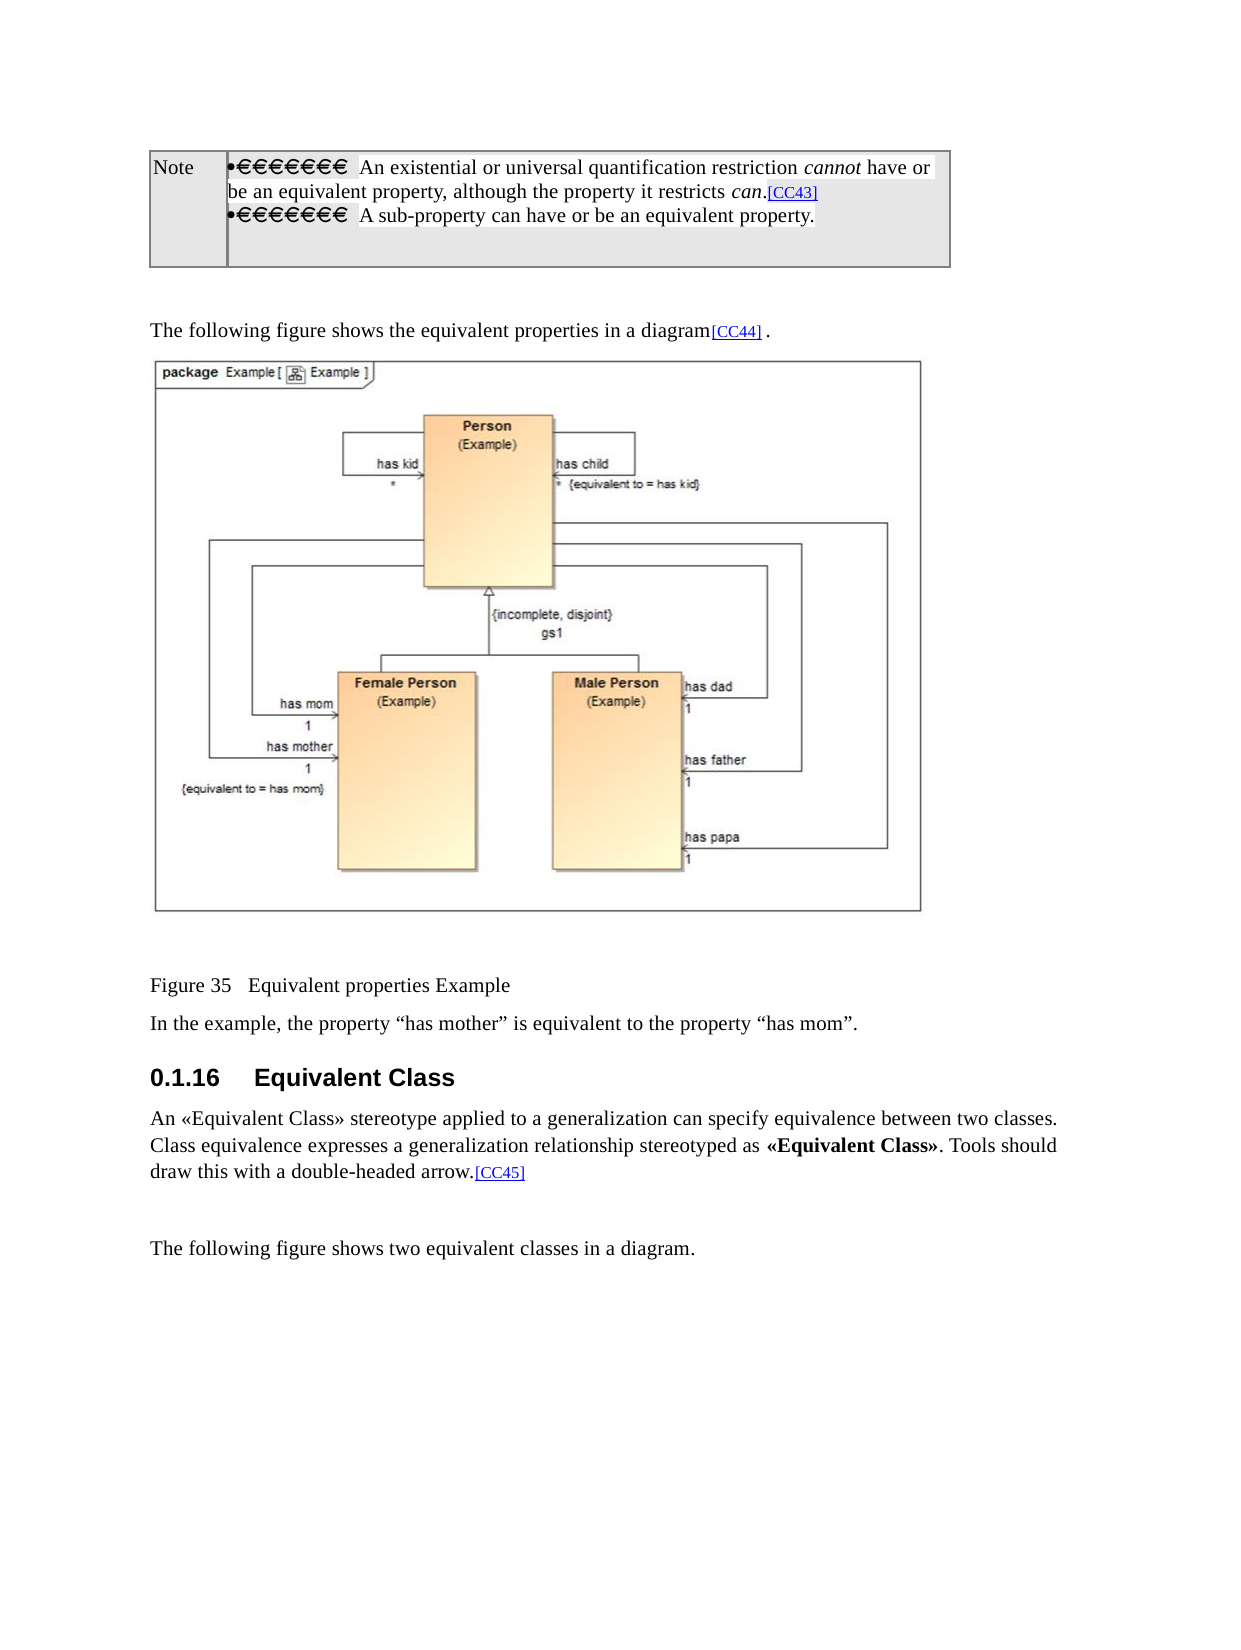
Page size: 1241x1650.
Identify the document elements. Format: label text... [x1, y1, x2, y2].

text Figure 35 Equivalent properties Example [150, 972, 1090, 996]
text The following figure shows the equivalent properties in a diagram[CC44] . [150, 318, 1090, 342]
text In the example, the property “has mother” is equivalent to the property “has mom”. [150, 1011, 1090, 1035]
subtitle Equivalent Class [150, 1062, 1090, 1092]
text The following figure shows two equivalent classes in a diagram. [150, 1236, 1090, 1259]
table_header · An existential or universal quantification restriction cannot have or be an equivalent property, although the property it restricts can.[CC43] · A sub-property can have or be an equivalent property. [229, 152, 949, 266]
table_header Note [151, 152, 226, 266]
text An «Equivalent Class» stereotype applied to a generalization can specify equivalence between two classes. Class equivalence expresses a generalization relationship stereotyped as «Equivalent Class». Tools should draw this with a double-headed arrow.[CC45] [150, 1106, 1090, 1183]
picture [150, 356, 930, 920]
